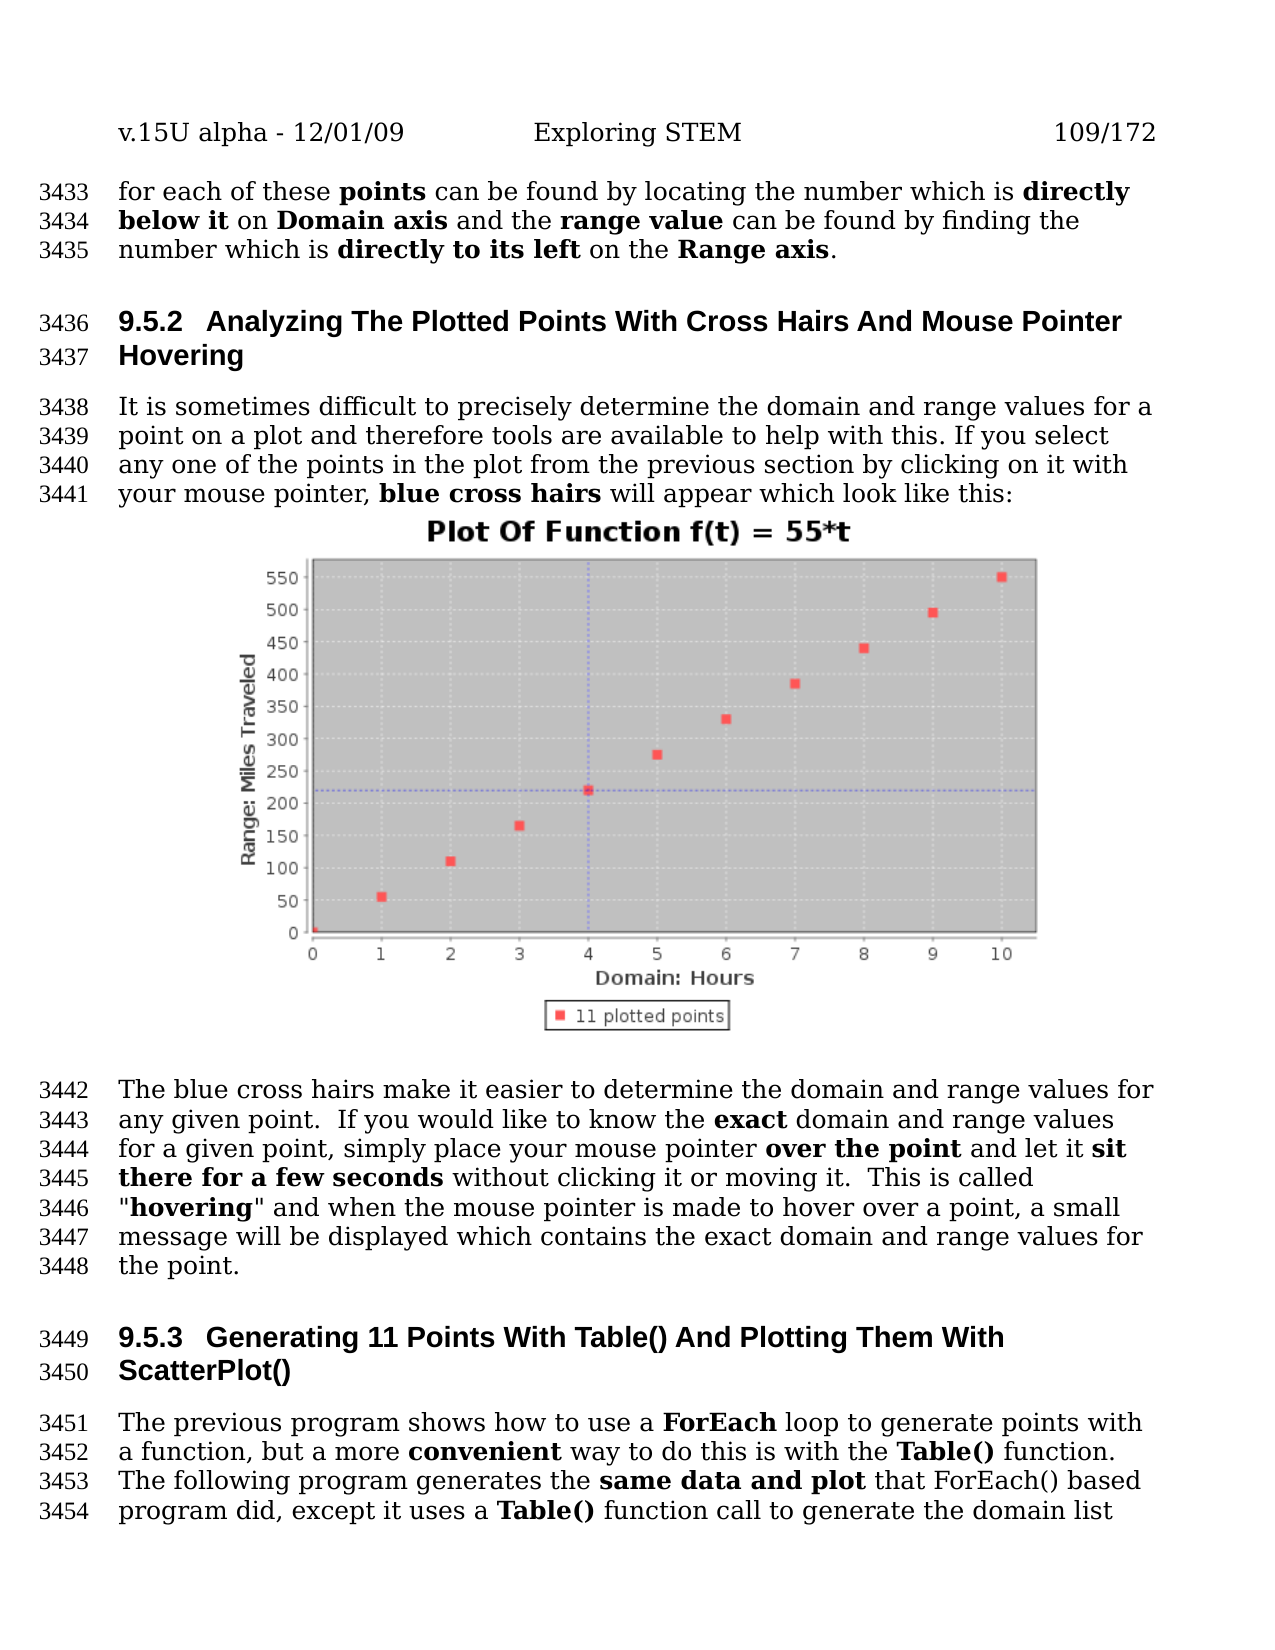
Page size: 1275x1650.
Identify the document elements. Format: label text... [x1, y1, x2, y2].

subtitle Generating 11 Points With Table() And Plotting Them With ScatterPlot() [118, 1319, 1157, 1387]
text The blue cross hairs make it easier to determine the domain and range values for any given point. If you would like to know the exact domain and range values for a given point, simply place your mouse pointer over the point and let it sit there for a few seconds without clicking it or moving it. This is called "hovering" and when the mouse pointer is made to hover over a point, a small message will be displayed which contains the exact domain and range values for the point. [118, 1076, 1157, 1281]
text The previous program shows how to use a ForEach loop to generate points with a function, but a more convenient way to do this is with the Table() function. The following program generates the same data and plot that ForEach() based program did, except it uses a Table() function call to generate the domain list [118, 1408, 1157, 1525]
picture [222, 515, 1053, 1032]
text for each of these points can be found by locating the number which is directly below it on Domain axis and the range value can be found by finding the number which is directly to its left on the Range axis. [118, 177, 1157, 265]
text It is sometimes difficult to precisely determine the domain and range values for a point on a plot and therefore tools are available to help with this. If you select any one of the points in the plot from the previous section by clicking on it with your mouse pointer, blue cross hairs will appear which look like this: [118, 392, 1157, 509]
subtitle Analyzing The Plotted Points With Cross Hairs And Mouse Pointer Hovering [118, 304, 1157, 371]
